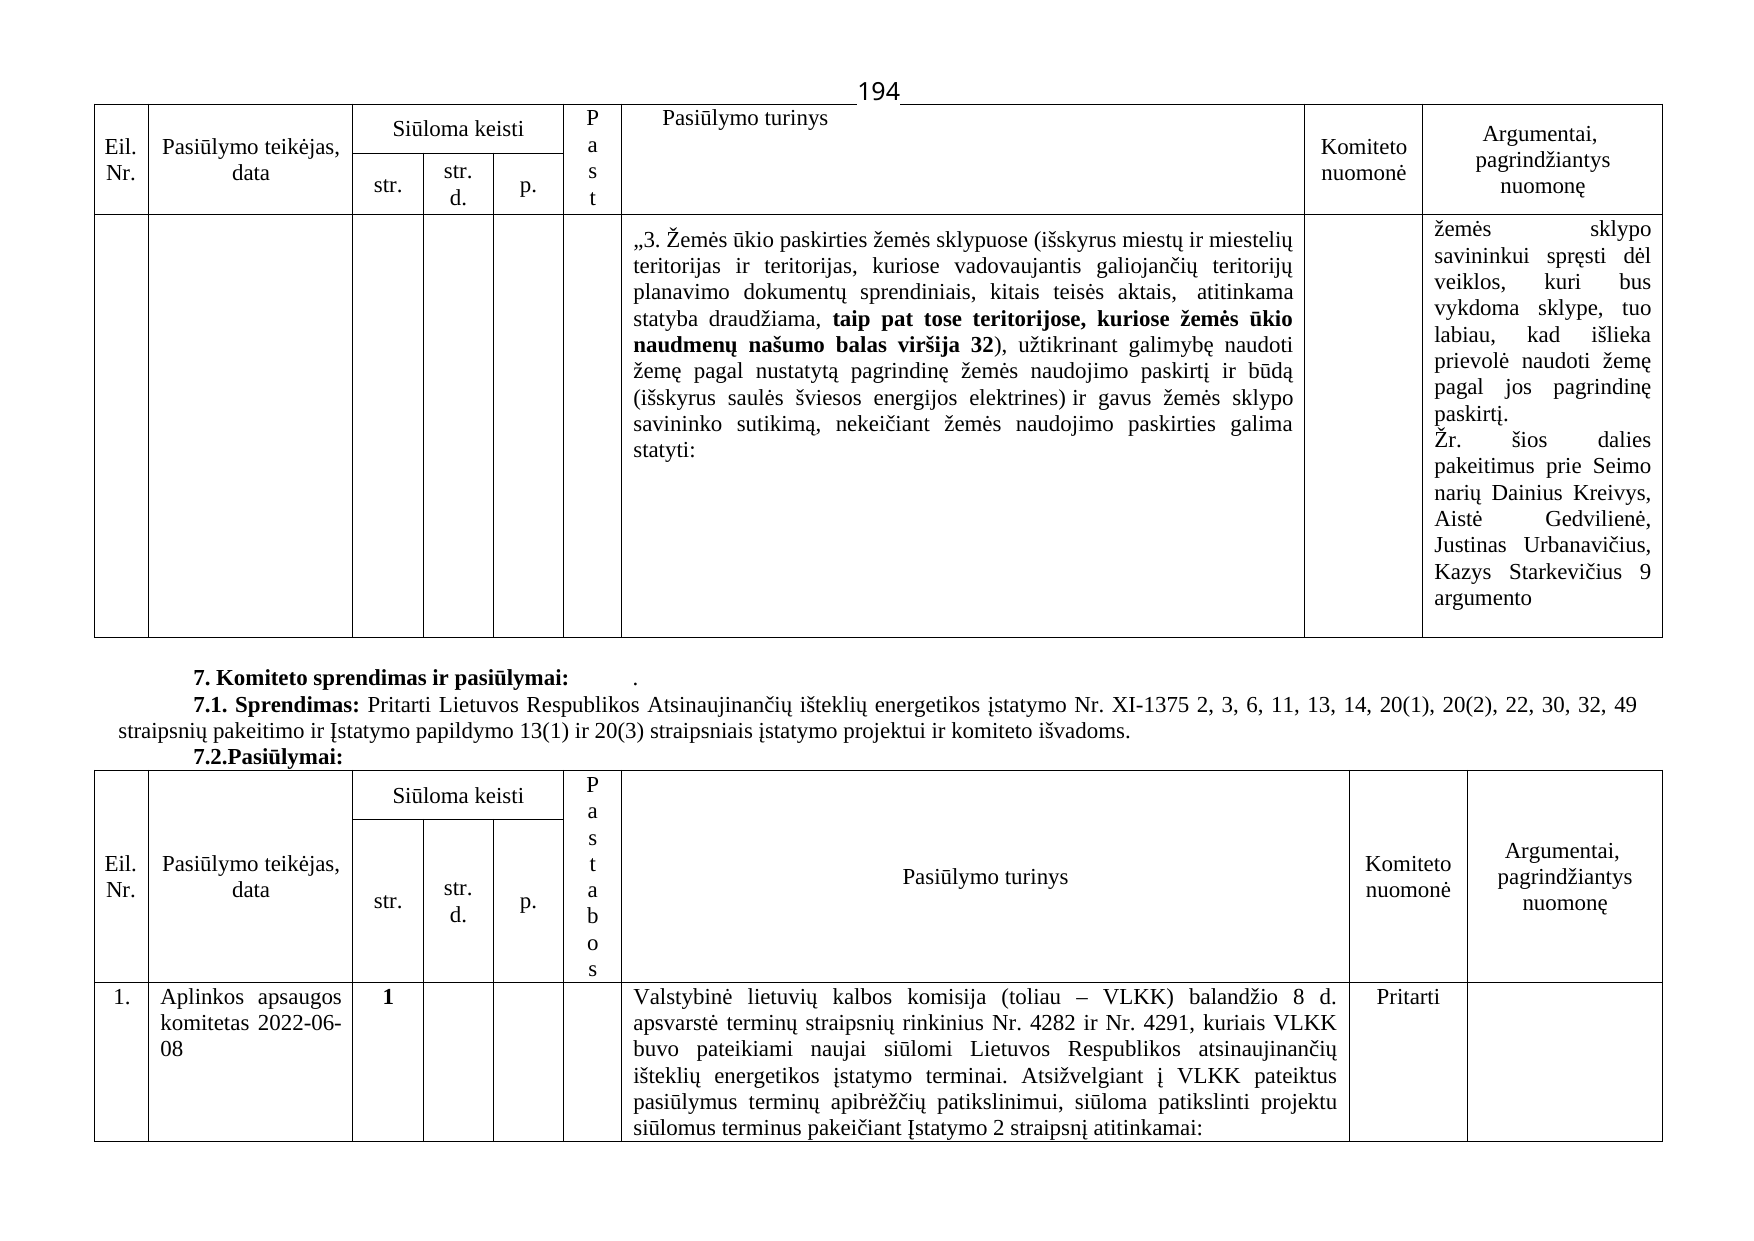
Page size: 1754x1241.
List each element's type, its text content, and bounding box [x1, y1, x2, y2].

table_cell [494, 983, 563, 1141]
table_cell str. d. [424, 154, 493, 214]
table_header Pasiūlymo teikėjas, data [149, 105, 352, 214]
table_header Pastabos [564, 105, 621, 214]
table_cell [564, 215, 621, 637]
table_cell [494, 215, 563, 637]
table_header Pasiūlymo teikėjas, data [149, 771, 352, 982]
table_cell str. [353, 820, 423, 982]
table_cell [564, 983, 621, 1141]
table_header Pasiūlymo turinys [622, 771, 1349, 982]
table_header Komiteto nuomonė [1305, 105, 1422, 214]
table_header Argumentai, pagrindžiantys nuomonę [1423, 105, 1662, 214]
table_cell p. [494, 154, 563, 214]
table_cell 1 [353, 983, 423, 1141]
table_header Siūloma keisti [353, 105, 563, 153]
table_cell Aplinkos apsaugos komitetas 2022-06-08 [149, 983, 352, 1141]
table_header Argumentai, pagrindžiantys nuomonę [1468, 771, 1662, 982]
table_cell [1468, 983, 1662, 1141]
table_cell [1305, 215, 1422, 637]
table_cell [95, 215, 148, 637]
table_cell [424, 215, 493, 637]
table_header Komiteto nuomonė [1350, 771, 1467, 982]
text 7.2.Pasiūlymai: [118, 743, 1639, 770]
table_cell Valstybinė lietuvių kalbos komisija (toliau – VLKK) balandžio 8 d. apsvarstė terminų straipsnių rinkinius Nr. 4282 ir Nr. 4291, kuriais VLKK buvo pateikiami naujai siūlomi Lietuvos Respublikos atsinaujinančių išteklių energetikos įstatymo terminai. Atsižvelgiant į VLKK pateiktus pasiūlymus terminų apibrėžčių patikslinimui, siūloma patikslinti projektu siūlomus terminus pakeičiant Įstatymo 2 straipsnį atitinkamai: [622, 983, 1349, 1141]
table_cell str. d. [424, 820, 493, 982]
table_cell [424, 983, 493, 1141]
table_cell 1. [95, 983, 148, 1141]
table_header Eil. Nr. [95, 105, 148, 214]
table_cell str. [353, 154, 423, 214]
table_header Eil. Nr. [95, 771, 148, 982]
table_header Siūloma keisti [353, 771, 563, 819]
table_cell žemės sklypo savininkui spręsti dėl veiklos, kuri bus vykdoma sklype, tuo labiau, kad išlieka prievolė naudoti žemę pagal jos pagrindinę paskirtį. Žr. šios dalies pakeitimus prie Seimo narių Dainius Kreivys, Aistė Gedvilienė, Justinas Urbanavičius, Kazys Starkevičius 9 argumento [1423, 215, 1662, 637]
table_cell [353, 215, 423, 637]
table_cell Pritarti [1350, 983, 1467, 1141]
table_cell „3. Žemės ūkio paskirties žemės sklypuose (išskyrus miestų ir miestelių teritorijas ir teritorijas, kuriose vadovaujantis galiojančių teritorijų planavimo dokumentų sprendiniais, kitais teisės aktais, atitinkama statyba draudžiama, taip pat tose teritorijose, kuriose žemės ūkio naudmenų našumo balas viršija 32), užtikrinant galimybę naudoti žemę pagal nustatytą pagrindinę žemės naudojimo paskirtį ir būdą (išskyrus saulės šviesos energijos elektrines) ir gavus žemės sklypo savininko sutikimą, nekeičiant žemės naudojimo paskirties galima statyti: [622, 215, 1304, 637]
table_header Pastabos [564, 771, 621, 982]
table_header Pasiūlymo turinys [622, 105, 1304, 214]
table_cell [149, 215, 352, 637]
table_cell p. [494, 820, 563, 982]
text 7.1. Sprendimas: Pritarti Lietuvos Respublikos Atsinaujinančių išteklių energetikos įstatymo Nr. XI-1375 2, 3, 6, 11, 13, 14, 20(1), 20(2), 22, 30, 32, 49 straipsnių pakeitimo ir Įstatymo papildymo 13(1) ir 20(3) straipsniais įstatymo projektui ir komiteto išvadoms. [118, 691, 1639, 743]
text 7. Komiteto sprendimas ir pasiūlymai: . [118, 664, 1639, 691]
